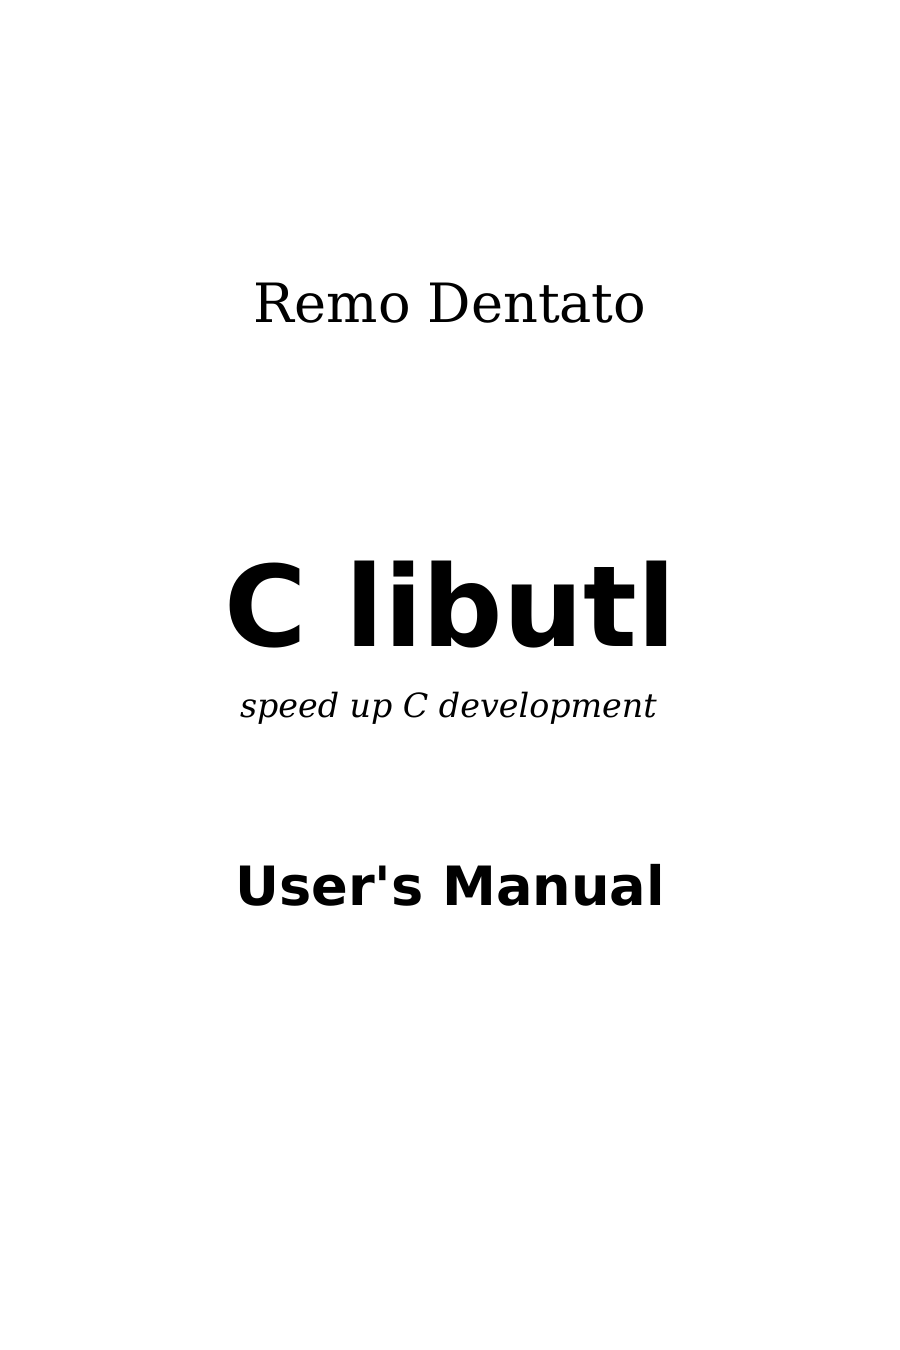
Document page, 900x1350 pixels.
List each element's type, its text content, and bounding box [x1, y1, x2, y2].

text User's Manual [118, 855, 782, 918]
text speed up C development [118, 687, 782, 726]
text Remo Dentato [118, 272, 782, 335]
text C libutl [118, 542, 782, 672]
